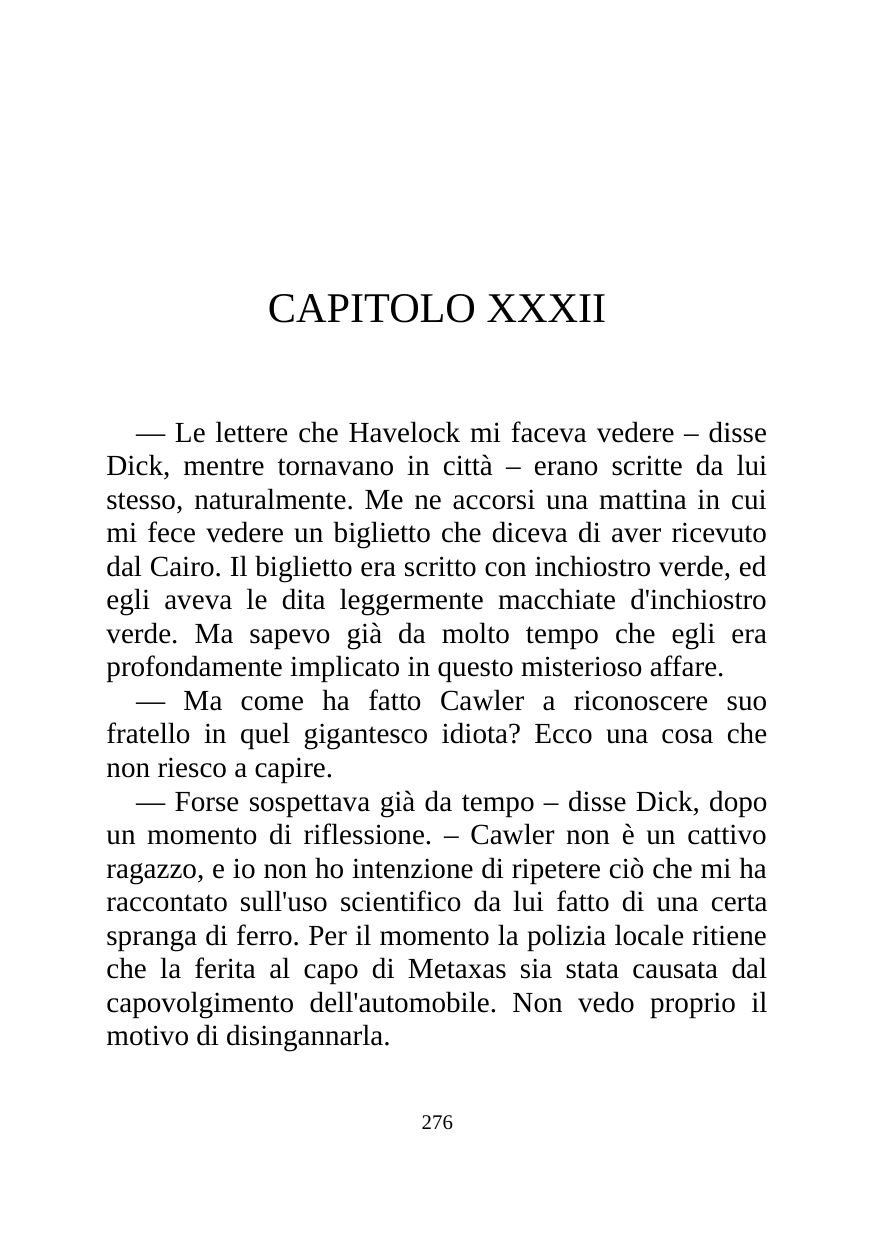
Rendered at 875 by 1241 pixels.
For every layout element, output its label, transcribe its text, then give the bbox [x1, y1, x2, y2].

subtitle CAPITOLO XXXII [106, 283, 768, 332]
text — Le lettere che Havelock mi faceva vedere – disse Dick, mentre tornavano in città – erano scritte da lui stesso, naturalmente. Me ne accorsi una mattina in cui mi fece vedere un biglietto che diceva di aver ricevuto dal Cairo. Il biglietto era scritto con inchiostro verde, ed egli aveva le dita leggermente macchiate d'inchiostro verde. Ma sapevo già da molto tempo che egli era profondamente implicato in questo misterioso affare. [106, 415, 768, 683]
text — Forse sospettava già da tempo – disse Dick, dopo un momento di riflessione. – Cawler non è un cattivo ragazzo, e io non ho intenzione di ripetere ciò che mi ha raccontato sull'uso scientifico da lui fatto di una certa spranga di ferro. Per il momento la polizia locale ritiene che la ferita al capo di Metaxas sia stata causata dal capovolgimento dell'automobile. Non vedo proprio il motivo di disingannarla. [106, 784, 768, 1052]
text — Ma come ha fatto Cawler a riconoscere suo fratello in quel gigantesco idiota? Ecco una cosa che non riesco a capire. [106, 683, 768, 784]
